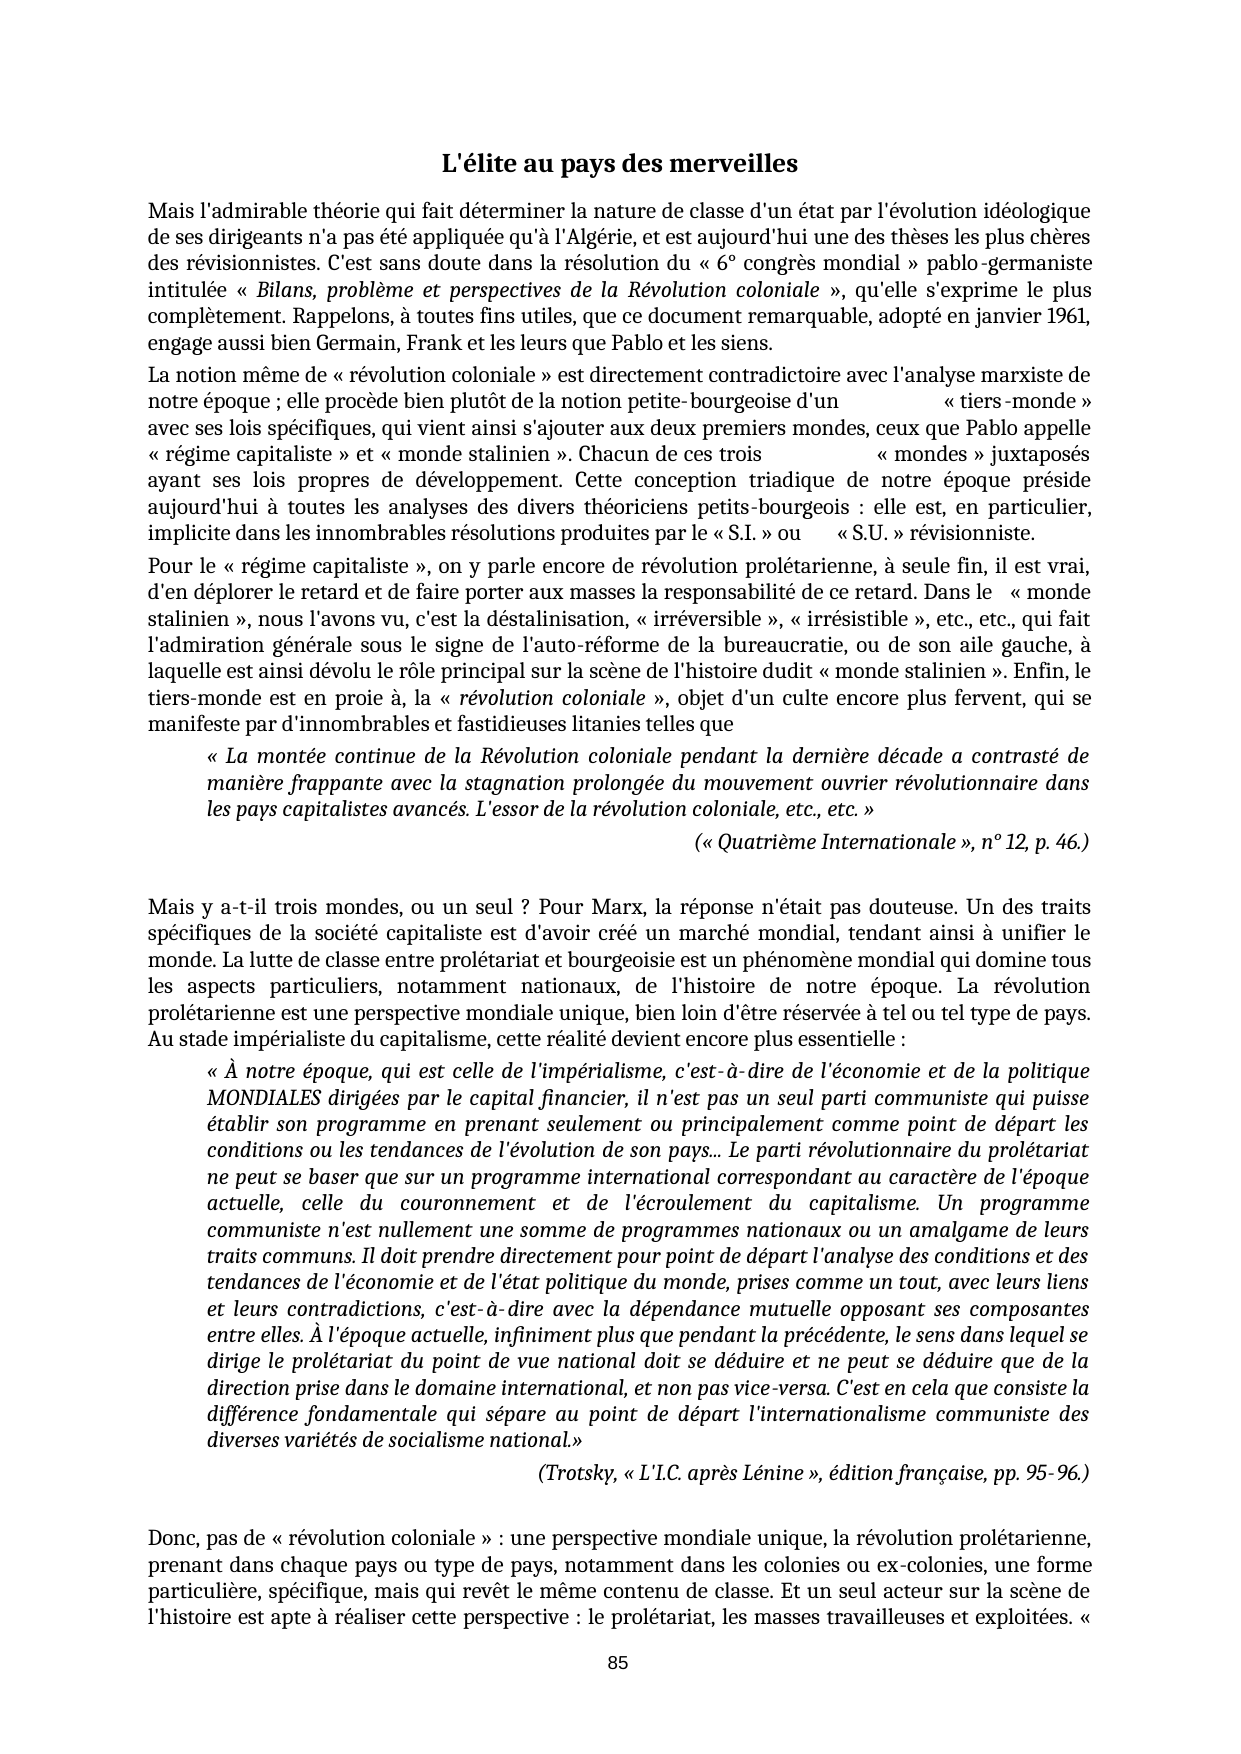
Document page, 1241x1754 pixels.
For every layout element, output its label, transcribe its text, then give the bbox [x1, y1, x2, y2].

text (Trotsky, « L'I.C. après Lénine », édition française, pp. 95‑96.) [207, 1460, 1093, 1486]
text Mais y a‑t‑il trois mondes, ou un seul ? Pour Marx, la réponse n'était pas douteuse. Un des traits spécifiques de la société capitaliste est d'avoir créé un marché mondial, tendant ainsi à unifier le monde. La lutte de classe entre prolétariat et bourgeoisie est un phénomène mondial qui domine tous les aspects particuliers, notamment nationaux, de l'histoire de notre époque. La révolution prolétarienne est une perspective mondiale unique, bien loin d'être réservée à tel ou tel type de pays. Au stade impérialiste du capitalisme, cette réalité devient encore plus essentielle : [148, 894, 1093, 1052]
text « La montée continue de la Révolution coloniale pendant la dernière décade a contrasté de manière frappante avec la stagnation prolongée du mouvement ouvrier révolutionnaire dans les pays capitalistes avancés. L'essor de la révolution coloniale, etc., etc. » [207, 743, 1093, 822]
text Donc, pas de « révolution coloniale » : une perspective mondiale unique, la révolution prolétarienne, prenant dans chaque pays ou type de pays, notamment dans les colonies ou ex‑colonies, une forme particulière, spécifique, mais qui revêt le même contenu de classe. Et un seul acteur sur la scène de l'histoire est apte à réaliser cette perspective : le prolétariat, les masses travailleuses et exploitées. « [148, 1525, 1093, 1630]
subtitle L'élite au pays des merveilles [148, 148, 1093, 179]
text « À notre époque, qui est celle de l'impérialisme, c'est‑à‑dire de l'économie et de la politique MONDIALES dirigées par le capital financier, il n'est pas un seul parti communiste qui puisse établir son programme en prenant seulement ou principalement comme point de départ les conditions ou les tendances de l'évolution de son pays... Le parti révolutionnaire du prolétariat ne peut se baser que sur un programme international correspondant au caractère de l'époque actuelle, celle du couronnement et de l'écroulement du capitalisme. Un programme communiste n'est nullement une somme de programmes nationaux ou un amalgame de leurs traits communs. Il doit prendre directement pour point de départ l'analyse des conditions et des tendances de l'économie et de l'état politique du monde, prises comme un tout, avec leurs liens et leurs contradictions, c'est‑à‑dire avec la dépendance mutuelle opposant ses composantes entre elles. À l'époque actuelle, infiniment plus que pendant la précédente, le sens dans lequel se dirige le prolétariat du point de vue national doit se déduire et ne peut se déduire que de la direction prise dans le domaine international, et non pas vice­-versa. C'est en cela que consiste la différence fondamentale qui sépare au point de départ l'internationalisme communiste des diverses variétés de socialisme national.» [207, 1058, 1093, 1453]
text La notion même de « révolution coloniale » est directement contradictoire avec l'analyse marxiste de notre époque ; elle procède bien plutôt de la notion petite-­bourgeoise d'un « tiers‑monde » avec ses lois spécifiques, qui vient ainsi s'ajouter aux deux premiers mondes, ceux que Pablo appelle « régime capitaliste » et « monde stalinien ». Chacun de ces trois « mondes » juxtaposés ayant ses lois propres de développement. Cette conception triadique de notre époque préside aujourd'hui à toutes les analyses des divers théoriciens petits‑bourgeois : elle est, en particulier, implicite dans les innombrables résolutions produites par le « S.I. » ou « S.U. » révisionniste. [148, 362, 1093, 546]
text (« Quatrième Internationale », n° 12, p. 46.) [207, 829, 1093, 855]
text Pour le « régime capitaliste », on y parle encore de révolution prolétarienne, à seule fin, il est vrai, d'en déplorer le retard et de faire porter aux masses la responsabilité de ce retard. Dans le « monde stalinien », nous l'avons vu, c'est la déstalinisation, « irréversible », « irrésistible », etc., etc., qui fait l'admiration générale sous le signe de l'auto‑réforme de la bureaucratie, ou de son aile gauche, à laquelle est ainsi dévolu le rôle principal sur la scène de l'histoire dudit « monde stalinien ». Enfin, le tiers‑monde est en proie à, la « révolution coloniale », objet d'un culte encore plus fervent, qui se manifeste par d'innombrables et fastidieuses litanies telles que [148, 553, 1093, 737]
text Mais l'admirable théorie qui fait déterminer la nature de classe d'un état par l'évolution idéologique de ses dirigeants n'a pas été appliquée qu'à l'Algérie, et est aujourd'hui une des thèses les plus chères des révisionnistes. C'est sans doute dans la résolution du « 6° congrès mondial » pablo‑­germaniste intitulée « Bilans, problème et perspectives de la Révolution coloniale », qu'elle s'exprime le plus complètement. Rappelons, à toutes fins utiles, que ce document remarquable, adopté en janvier 1961, engage aussi bien Germain, Frank et les leurs que Pablo et les siens. [148, 197, 1093, 356]
